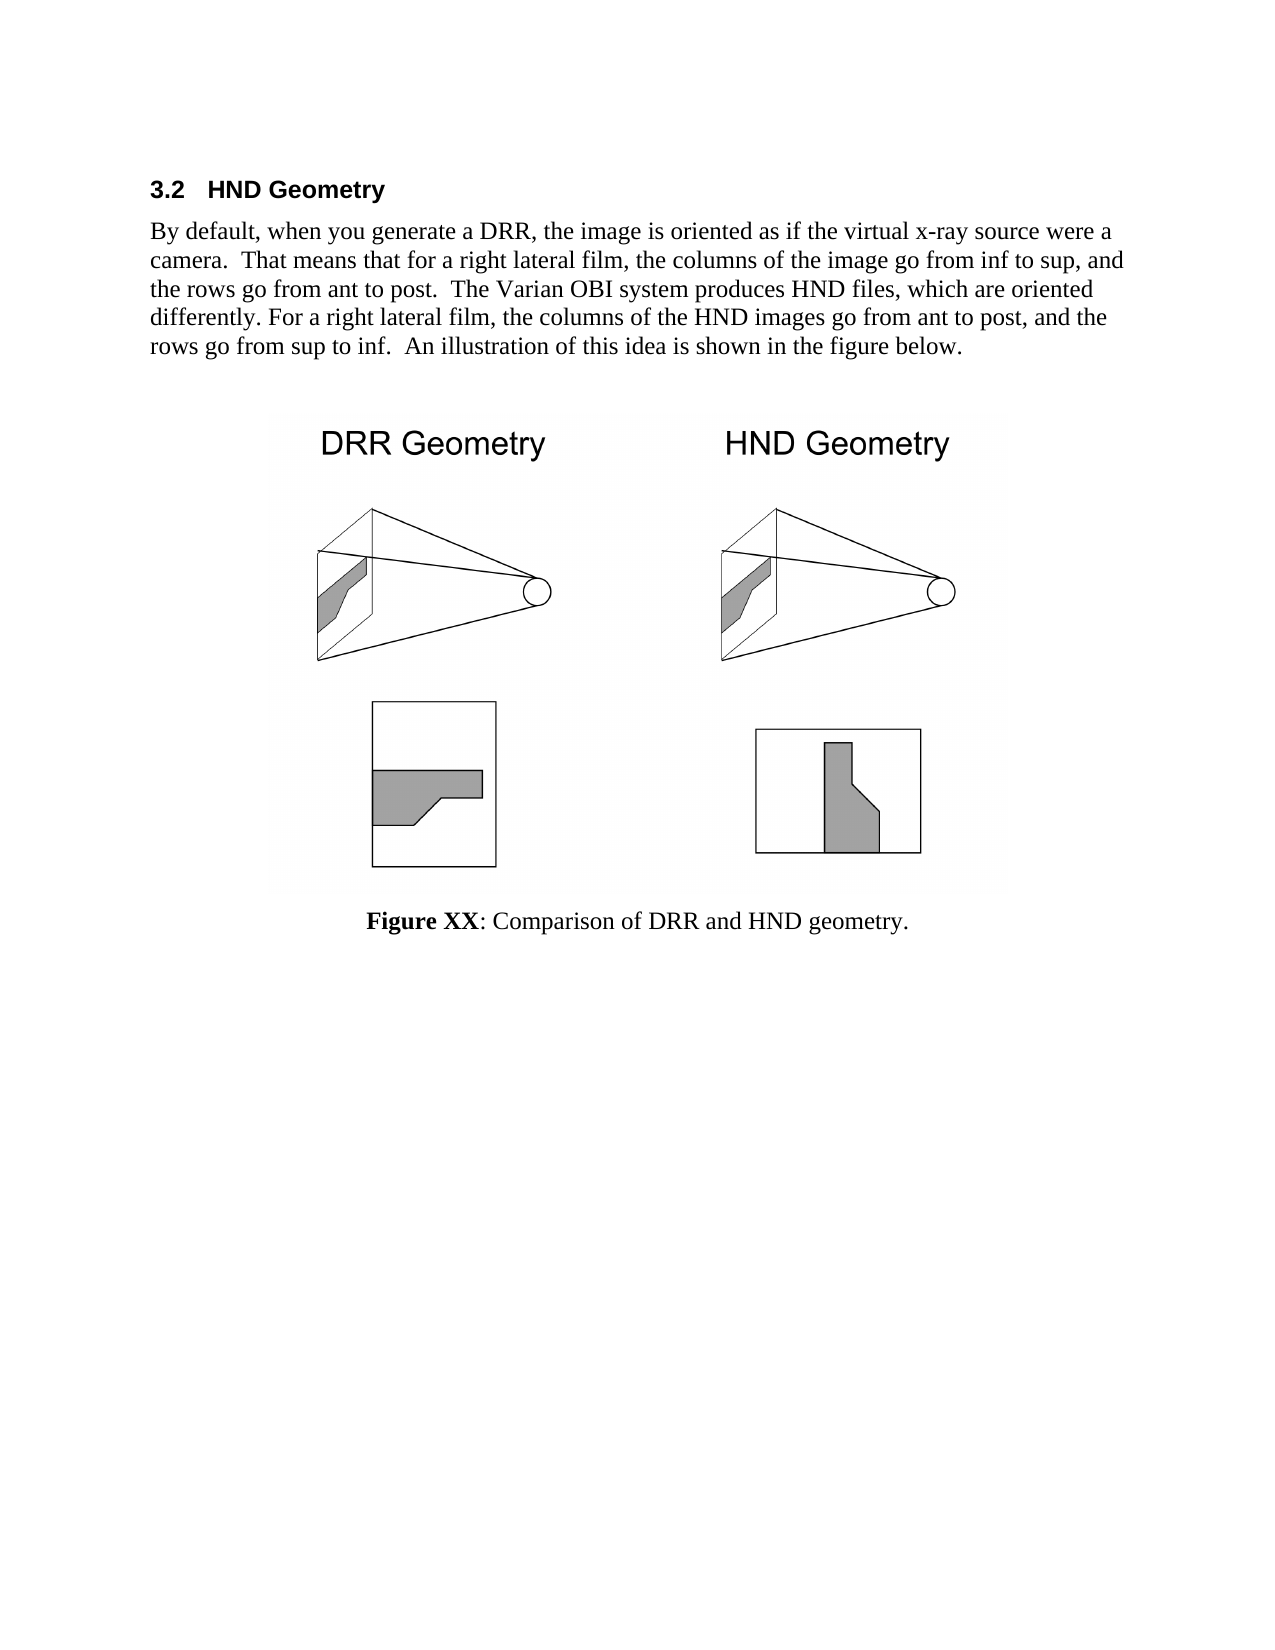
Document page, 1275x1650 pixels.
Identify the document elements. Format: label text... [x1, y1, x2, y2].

subtitle HND Geometry [150, 175, 1125, 204]
text Figure XX: Comparison of DRR and HND geometry. [150, 906, 1125, 935]
picture [267, 413, 1008, 894]
text By default, when you generate a DRR, the image is oriented as if the virtual x-ray source were a camera. That means that for a right lateral film, the columns of the image go from inf to sup, and the rows go from ant to post. The Varian OBI system produces HND files, which are oriented differently. For a right lateral film, the columns of the HND images go from ant to post, and the rows go from sup to inf. An illustration of this idea is shown in the figure below. [150, 216, 1125, 360]
